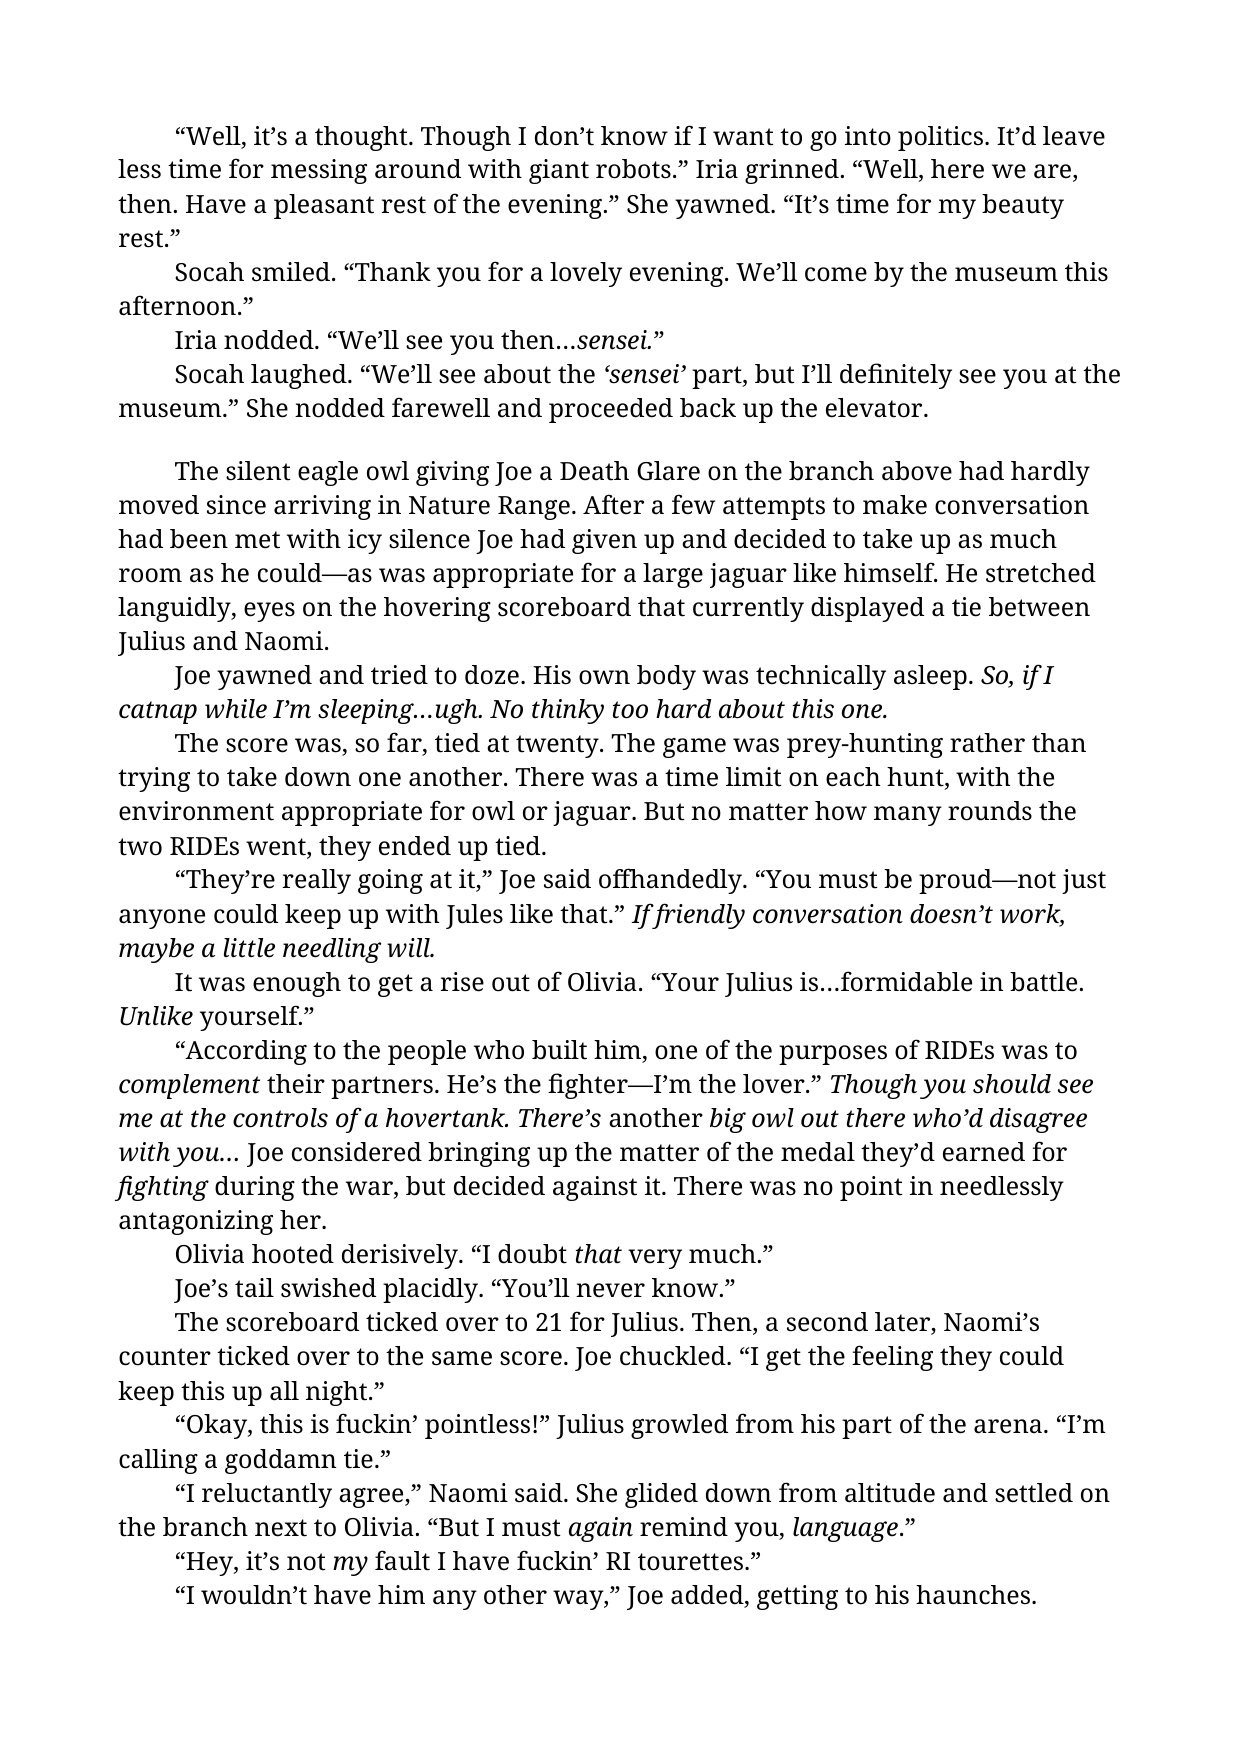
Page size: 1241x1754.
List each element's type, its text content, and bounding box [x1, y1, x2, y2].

text “Well, it’s a thought. Though I don’t know if I want to go into politics. It’d leave less time for messing around with giant robots.” Iria grinned. “Well, here we are, then. Have a pleasant rest of the evening.” She yawned. “It’s time for my beauty rest.” [118, 118, 1122, 254]
text The silent eagle owl giving Joe a Death Glare on the branch above had hardly moved since arriving in Nature Range. After a few attempts to make conversation had been met with icy silence Joe had given up and decided to take up as much room as he could—as was appropriate for a large jaguar like himself. He stretched languidly, eyes on the hovering scoreboard that currently displayed a tie between Julius and Naomi. [118, 453, 1122, 658]
text The score was, so far, tied at twenty. The game was prey-hunting rather than trying to take down one another. There was a time limit on each hunt, with the environment appropriate for owl or jaguar. But no matter how many rounds the two RIDEs went, they ended up tied. [118, 726, 1122, 862]
text “They’re really going at it,” Joe said offhandedly. “You must be proud—not just anyone could keep up with Jules like that.” If friendly conversation doesn’t work, maybe a little needling will. [118, 862, 1122, 964]
text “Okay, this is fuckin’ pointless!” Julius growled from his part of the arena. “I’m calling a goddamn tie.” [118, 1407, 1122, 1475]
text Joe’s tail swished placidly. “You’ll never know.” [118, 1271, 1122, 1305]
text “According to the people who built him, one of the purposes of RIDEs was to complement their partners. He’s the fighter—I’m the lover.” Though you should see me at the controls of a hovertank. There’s another big owl out there who’d disagree with you… Joe considered bringing up the matter of the medal they’d earned for fighting during the war, but decided against it. There was no point in needlessly antagonizing her. [118, 1032, 1122, 1237]
text Iria nodded. “We’ll see you then…sensei.” [118, 322, 1122, 357]
text Olivia hooted derisively. “I doubt that very much.” [118, 1237, 1122, 1271]
text “Hey, it’s not my fault I have fuckin’ RI tourettes.” [118, 1543, 1122, 1577]
text It was enough to get a rise out of Olivia. “Your Julius is…formidable in battle. Unlike yourself.” [118, 964, 1122, 1032]
text Socah laughed. “We’ll see about the ‘sensei’ part, but I’ll definitely see you at the museum.” She nodded farewell and proceeded back up the elevator. [118, 357, 1122, 425]
text The scoreboard ticked over to 21 for Julius. Then, a second later, Naomi’s counter ticked over to the same score. Joe chuckled. “I get the feeling they could keep this up all night.” [118, 1305, 1122, 1407]
text “I reluctantly agree,” Naomi said. She glided down from altitude and settled on the branch next to Olivia. “But I must again remind you, language.” [118, 1475, 1122, 1543]
text Joe yawned and tried to doze. His own body was technically asleep. So, if I catnap while I’m sleeping…ugh. No thinky too hard about this one. [118, 658, 1122, 726]
text “I wouldn’t have him any other way,” Joe added, getting to his haunches. [118, 1577, 1122, 1612]
text Socah smiled. “Thank you for a lovely evening. We’ll come by the museum this afternoon.” [118, 254, 1122, 322]
